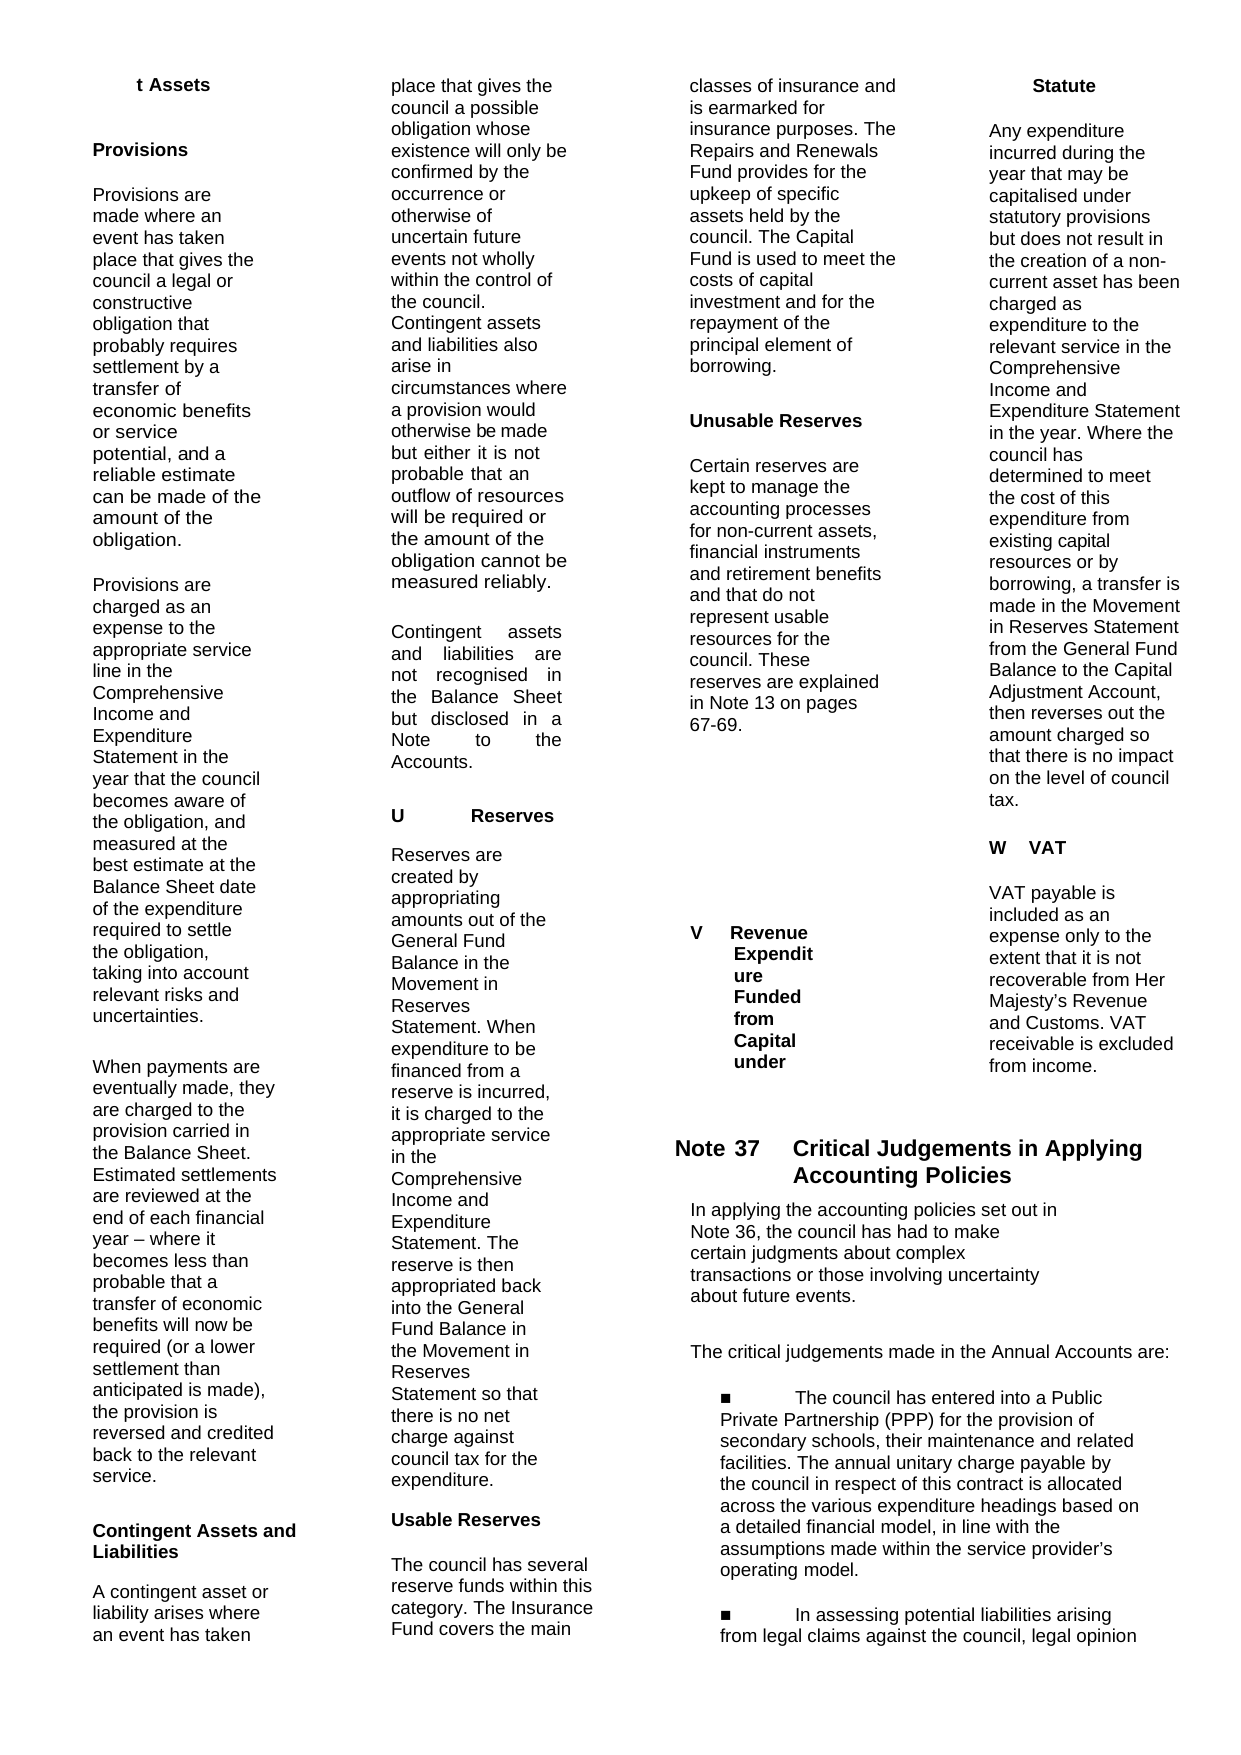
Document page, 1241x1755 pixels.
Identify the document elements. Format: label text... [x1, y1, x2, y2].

text Certain reserves are kept to manage the accounting processes for non-current assets, financial instruments and retirement benefits and that do not represent usable resources for the council. These reserves are explained in Note 13 on pages 67-69. [689, 455, 883, 735]
text classes of insurance and is earmarked for insurance purposes. The Repairs and Renewals Fund provides for the upkeep of specific assets held by the council. The Capital Fund is used to meet the costs of capital investment and for the repayment of the principal element of borrowing. [689, 75, 898, 377]
text When payments are eventually made, they are charged to the provision carried in the Balance Sheet. Estimated settlements are reviewed at the end of each financial year – where it becomes less than probable that a transfer of economic benefits will now be required (or a lower settlement than anticipated is made), the provision is reversed and credited back to the relevant service. [92, 1056, 281, 1487]
subtitle Contingent Assets and Liabilities [92, 1520, 301, 1563]
subtitle Note 37 Critical Judgements in Applying Accounting Policies [674, 1135, 1197, 1188]
list In assessing potential liabilities arising from legal claims against the council, legal opinion [720, 1604, 1141, 1647]
subtitle W VAT [989, 837, 1197, 859]
text Any expenditure incurred during the year that may be capitalised under statutory provisions but does not result in the creation of a non-current asset has been charged as expenditure to the relevant service in the Comprehensive Income and Expenditure Statement in the year. Where the council has determined to meet the cost of this expenditure from existing capital resources or by borrowing, a transfer is made in the Movement in Reserves Statement from the General Fund Balance to the Capital Adjustment Account, then reverses out the amount charged so that there is no impact on the level of council tax. [989, 120, 1181, 810]
text place that gives the council a possible obligation whose existence will only be confirmed by the occurrence or otherwise of uncertain future events not wholly within the control of the council. Contingent assets and liabilities also arise in circumstances where a provision would otherwise be made but either it is not probable that an outflow of resources will be required or the amount of the obligation cannot be measured reliably. [391, 75, 570, 592]
subtitle t Assets [92, 75, 234, 95]
subtitle Unusable Reserves [689, 410, 898, 431]
list The council has entered into a Public Private Partnership (PPP) for the provision of secondary schools, their maintenance and related facilities. The annual unitary charge payable by the council in respect of this contract is allocated across the various expenditure headings based on a detailed financial model, in line with the assumptions made within the service provider’s operating model. [720, 1387, 1141, 1581]
text Reserves are created by appropriating amounts out of the General Fund Balance in the Movement in Reserves Statement. When expenditure to be financed from a reserve is incurred, it is charged to the appropriate service in the Comprehensive Income and Expenditure Statement. The reserve is then appropriated back into the General Fund Balance in the Movement in Reserves Statement so that there is no net charge against council tax for the expenditure. [391, 844, 552, 1491]
text The critical judgements made in the Annual Accounts are: [690, 1341, 1197, 1363]
text Provisions are made where an event has taken place that gives the council a legal or constructive obligation that probably requires settlement by a transfer of economic benefits or service potential, and a reliable estimate can be made of the amount of the obligation. [92, 184, 261, 550]
text In applying the accounting policies set out in Note 36, the council has had to make certain judgments about complex transactions or those involving uncertainty about future events. [690, 1199, 1060, 1307]
text VAT payable is included as an expense only to the extent that it is not recoverable from Her Majesty’s Revenue and Customs. VAT receivable is excluded from income. [989, 882, 1177, 1076]
text Contingent assets and liabilities are not recognised in the Balance Sheet but disclosed in a Note to the Accounts. [391, 621, 562, 772]
text A contingent asset or liability arises where an event has taken [92, 1580, 271, 1645]
text Usable Reserves [391, 1508, 552, 1530]
subtitle U Reserves [391, 805, 599, 826]
text Provisions are charged as an expense to the appropriate service line in the Comprehensive Income and Expenditure Statement in the year that the council becomes aware of the obligation, and measured at the best estimate at the Balance Sheet date of the expenditure required to settle the obligation, taking into account relevant risks and uncertainties. [92, 574, 261, 1027]
subtitle V Revenue Expenditure Funded from Capital under [690, 922, 822, 1072]
text Provisions [92, 117, 301, 160]
text The council has several reserve funds within this category. The Insurance Fund covers the main [391, 1553, 599, 1640]
subtitle Statute [989, 75, 1121, 97]
